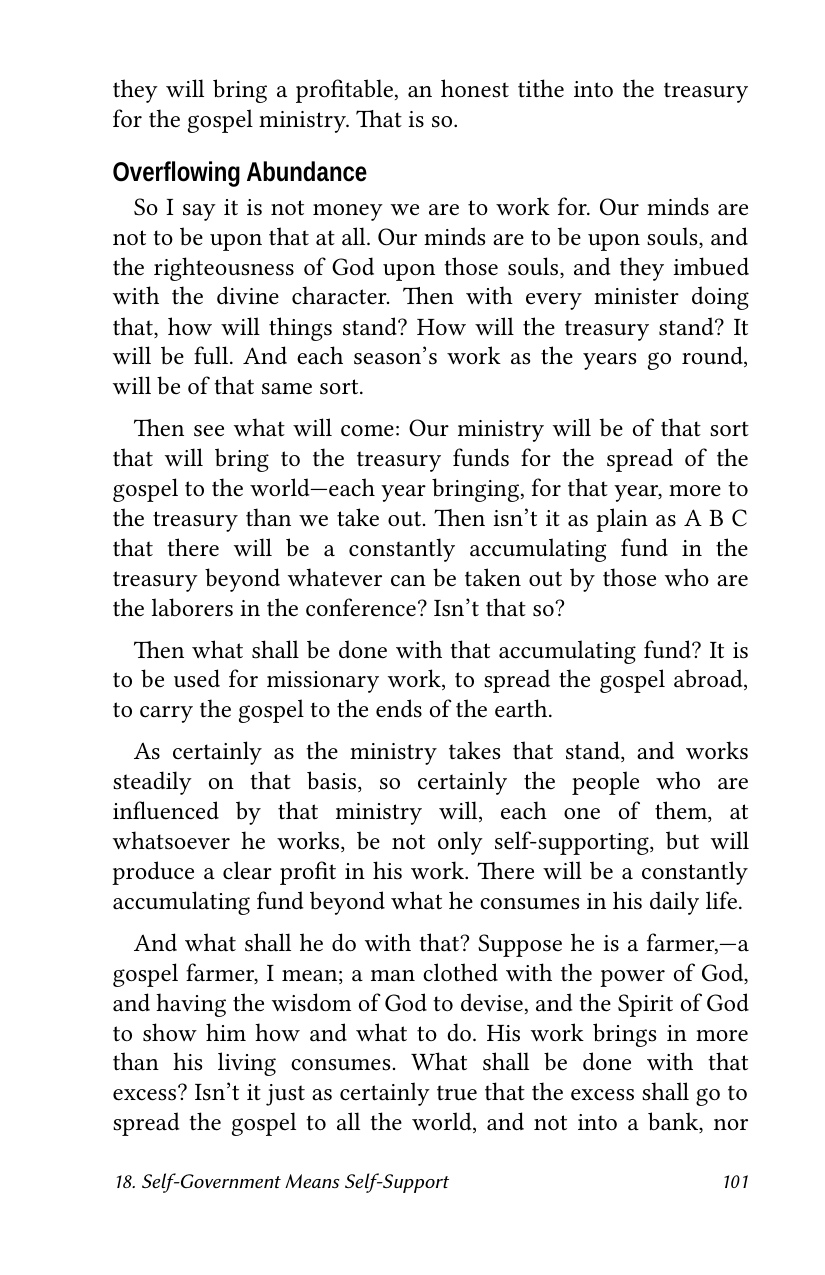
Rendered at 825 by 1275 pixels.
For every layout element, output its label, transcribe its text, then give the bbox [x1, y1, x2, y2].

text And what shall he do with that? Suppose he is a farmer,—a gospel farmer, I mean; a man clothed with the power of God, and having the wisdom of God to devise, and the Spirit of God to show him how and what to do. His work brings in more than his living consumes. What shall be done with that excess? Isn’t it just as certainly true that the excess shall go to spread the gospel to all the world, and not into a bank, nor [112, 929, 750, 1137]
subtitle Overflowing Abundance [112, 156, 750, 187]
text As certainly as the ministry takes that stand, and works steadily on that basis, so certainly the people who are influenced by that ministry will, each one of them, at whatsoever he works, be not only self-supporting, but will produce a clear profit in his work. There will be a constantly accumulating fund beyond what he consumes in his daily life. [112, 737, 750, 915]
text they will bring a profitable, an honest tithe into the treasury for the gospel ministry. That is so. [112, 75, 750, 133]
text Then what shall be done with that accumulating fund? It is to be used for missionary work, to spread the gospel abroad, to carry the gospel to the ends of the earth. [112, 636, 750, 724]
text Then see what will come: Our ministry will be of that sort that will bring to the treasury funds for the spread of the gospel to the world—each year bringing, for that year, more to the treasury than we take out. Then isn’t it as plain as A B C that there will be a constantly accumulating fund in the treasury beyond whatever can be taken out by those who are the laborers in the conference? Isn’t that so? [112, 414, 750, 622]
text So I say it is not money we are to work for. Our minds are not to be upon that at all. Our minds are to be upon souls, and the righteousness of God upon those souls, and they imbued with the divine character. Then with every minister doing that, how will things stand? How will the treasury stand? It will be full. And each season’s work as the years go round, will be of that same sort. [112, 193, 750, 401]
